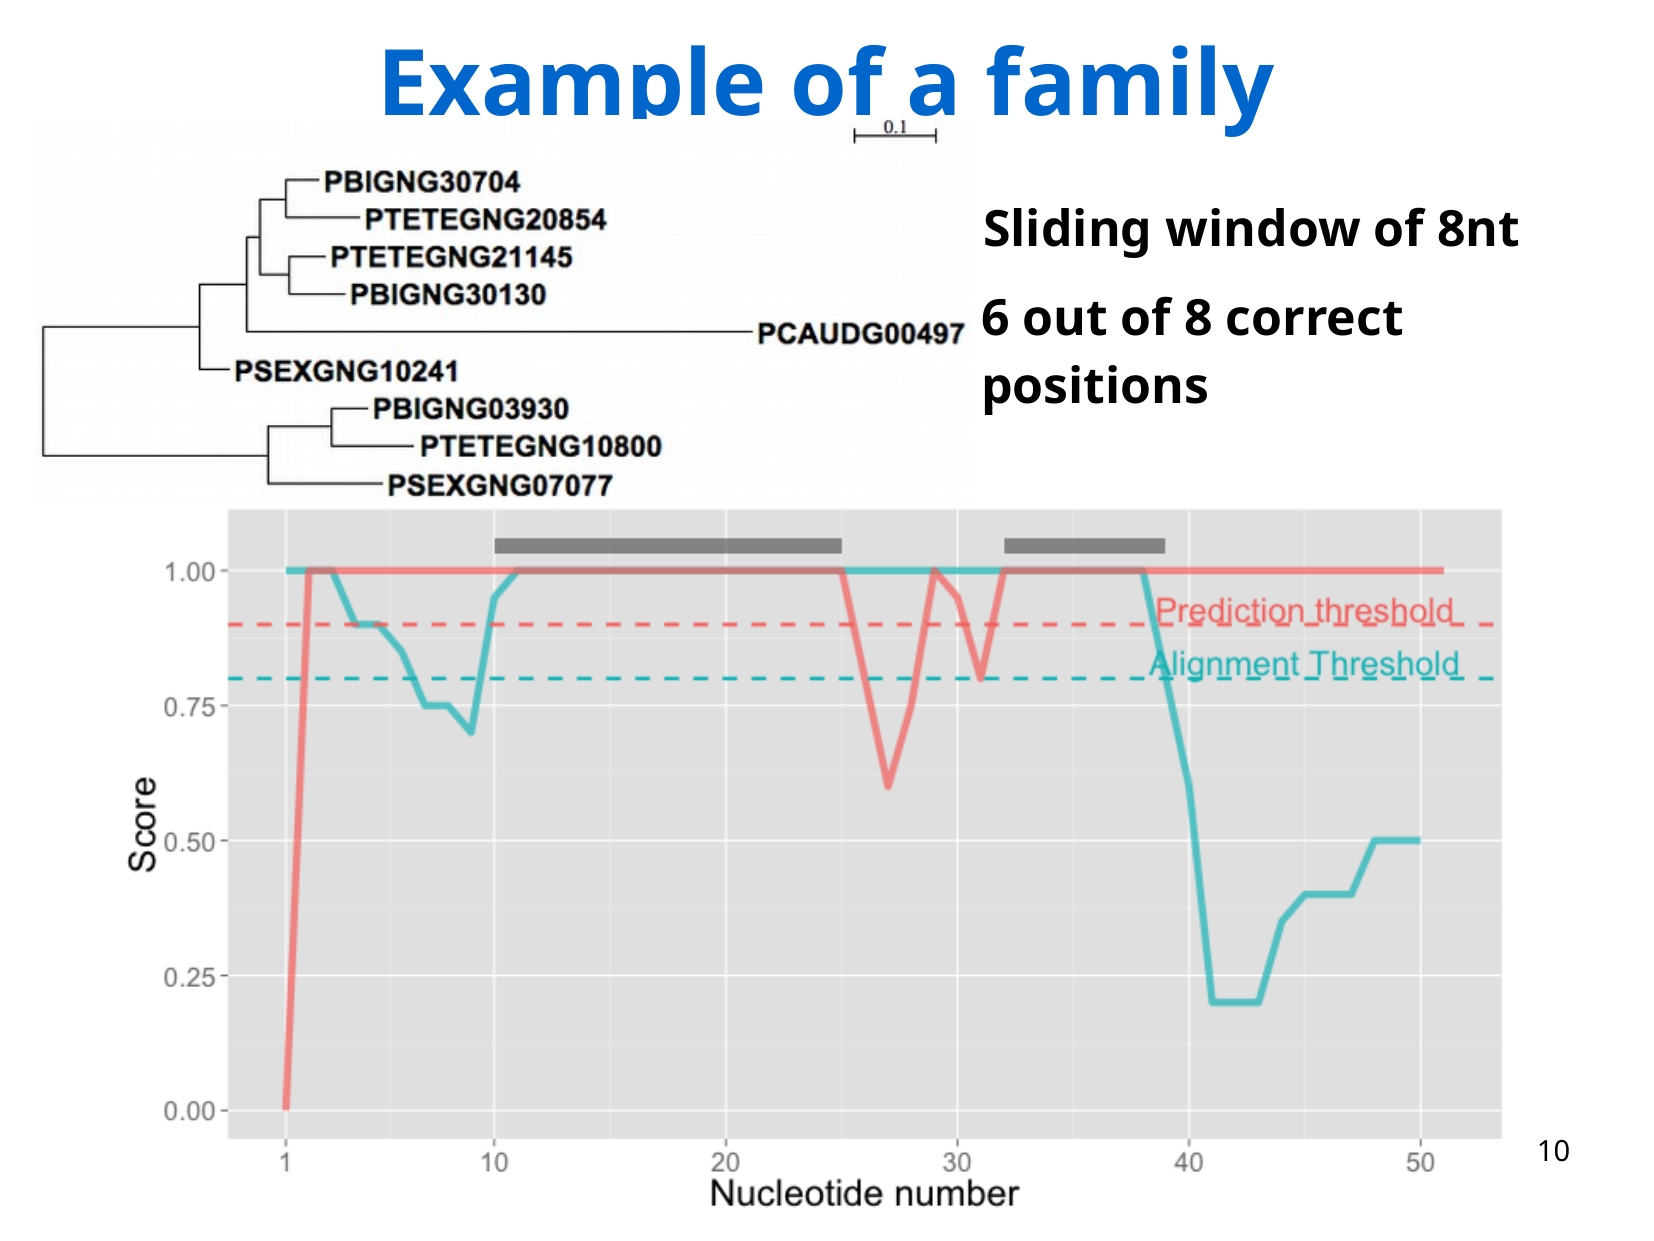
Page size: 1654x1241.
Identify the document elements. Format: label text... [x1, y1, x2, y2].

text_box Sliding window of 8nt [968, 185, 1595, 257]
text_box Example of a family [156, 10, 1497, 128]
picture [33, 119, 1535, 1230]
text_box 6 out of 8 correct positions [966, 274, 1648, 345]
